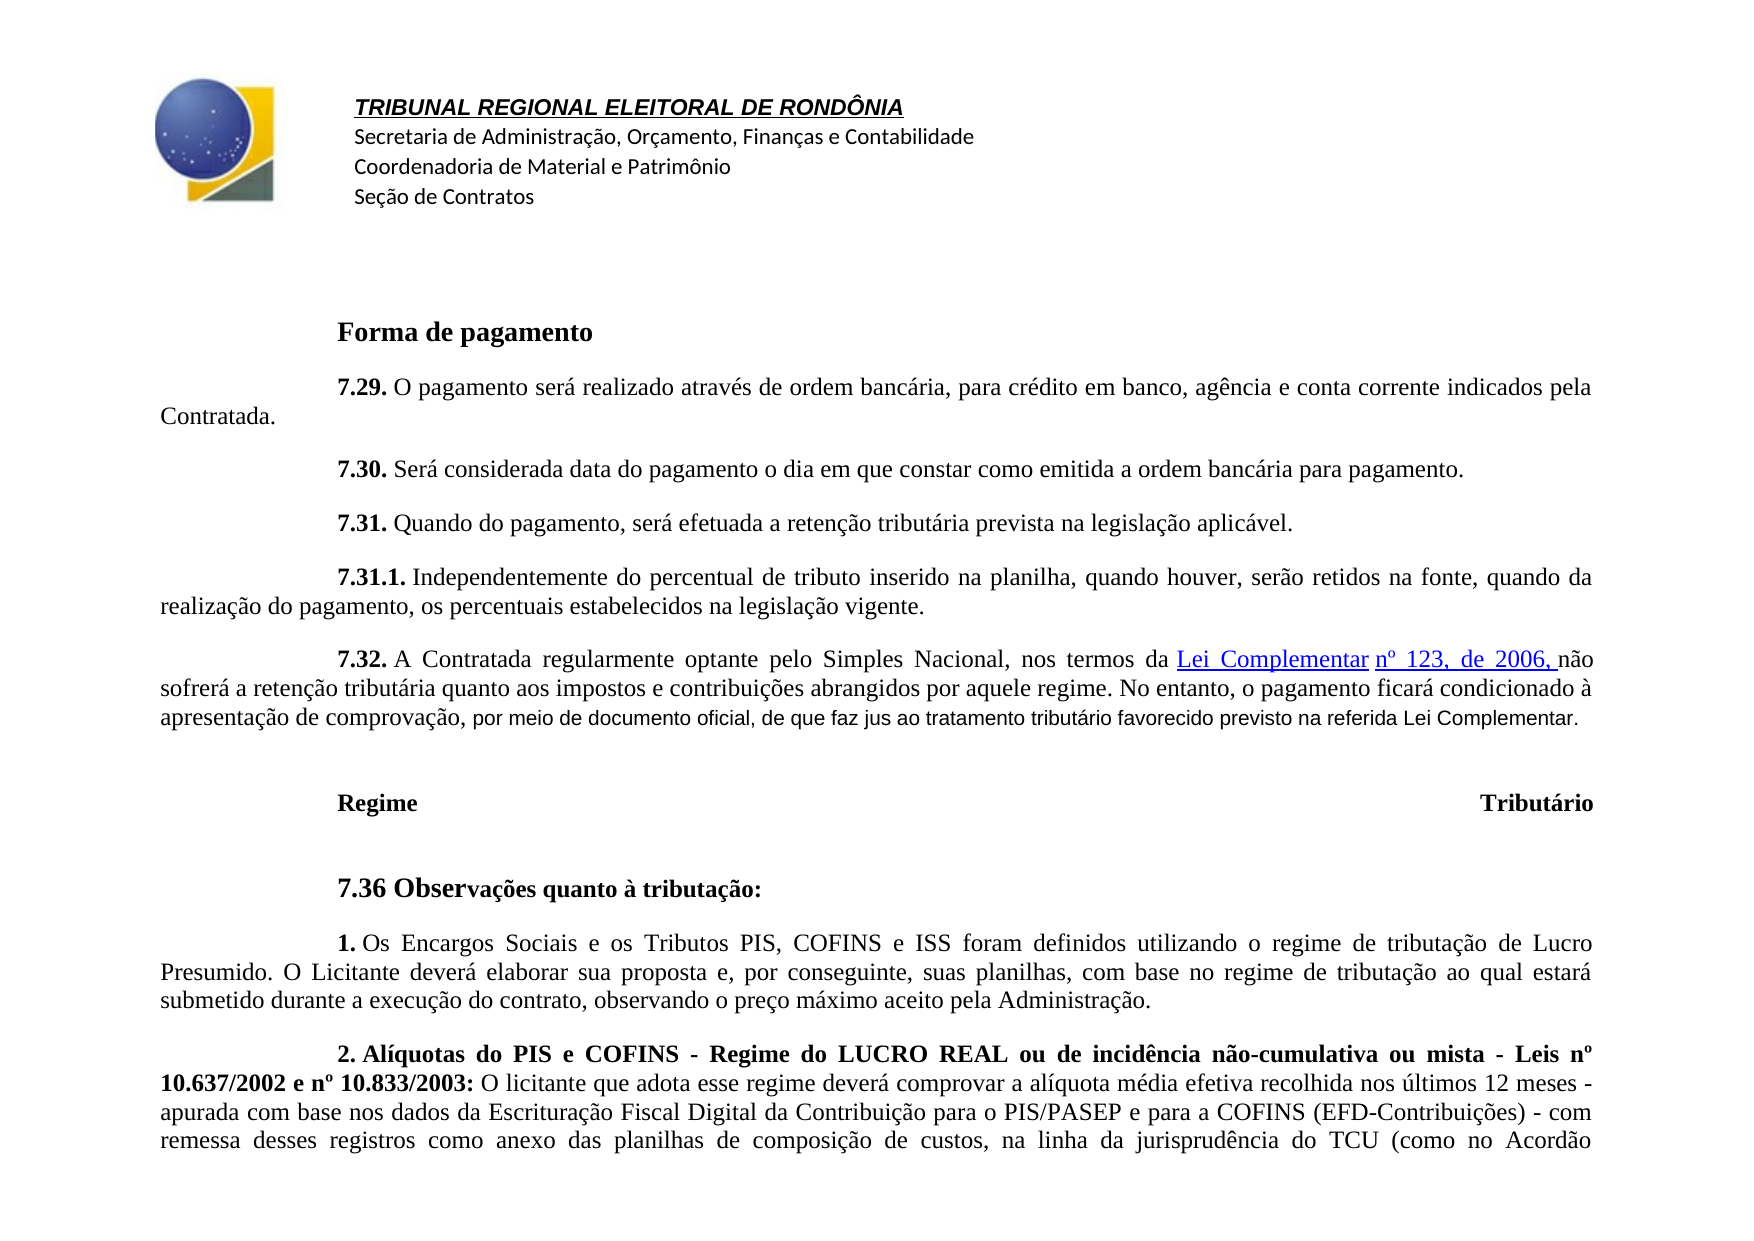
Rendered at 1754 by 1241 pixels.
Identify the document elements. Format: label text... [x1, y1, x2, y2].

text 7.36 Observações quanto à tributação: [160, 871, 1594, 903]
text 1. Os Encargos Sociais e os Tributos PIS, COFINS e ISS foram definidos utilizando o regime de tributação de Lucro Presumido. O Licitante deverá elaborar sua proposta e, por conseguinte, suas planilhas, com base no regime de tributação ao qual estará submetido durante a execução do contrato, observando o preço máximo aceito pela Administração. [160, 928, 1594, 1014]
text 7.30. Será considerada data do pagamento o dia em que constar como emitida a ordem bancária para pagamento. [160, 454, 1594, 483]
text 7.31.1. Independentemente do percentual de tributo inserido na planilha, quando houver, serão retidos na fonte, quando da realização do pagamento, os percentuais estabelecidos na legislação vigente. [160, 562, 1594, 619]
text 7.29. O pagamento será realizado através de ordem bancária, para crédito em banco, agência e conta corrente indicados pela Contratada. [160, 372, 1594, 429]
text 2. Alíquotas do PIS e COFINS - Regime do LUCRO REAL ou de incidência não-cumulativa ou mista - Leis nº 10.637/2002 e nº 10.833/2003: O licitante que adota esse regime deverá comprovar a alíquota média efetiva recolhida nos últimos 12 meses - apurada com base nos dados da Escrituração Fiscal Digital da Contribuição para o PIS/PASEP e para a COFINS (EFD-Contribuições) - com remessa desses registros como anexo das planilhas de composição de custos, na linha da jurisprudência do TCU (como no Acordão [160, 1039, 1594, 1154]
text 7.31. Quando do pagamento, será efetuada a retenção tributária prevista na legislação aplicável. [160, 508, 1594, 537]
text 7.32. A Contratada regularmente optante pelo Simples Nacional, nos termos da Lei Complementar nº 123, de 2006, não sofrerá a retenção tributária quanto aos impostos e contribuições abrangidos por aquele regime. No entanto, o pagamento ficará condicionado à apresentação de comprovação, por meio de documento oficial, de que faz jus ao tratamento tributário favorecido previsto na referida Lei Complementar. [160, 644, 1594, 731]
text Forma de pagamento [160, 314, 1594, 347]
text Regime Tributário [160, 788, 1594, 846]
